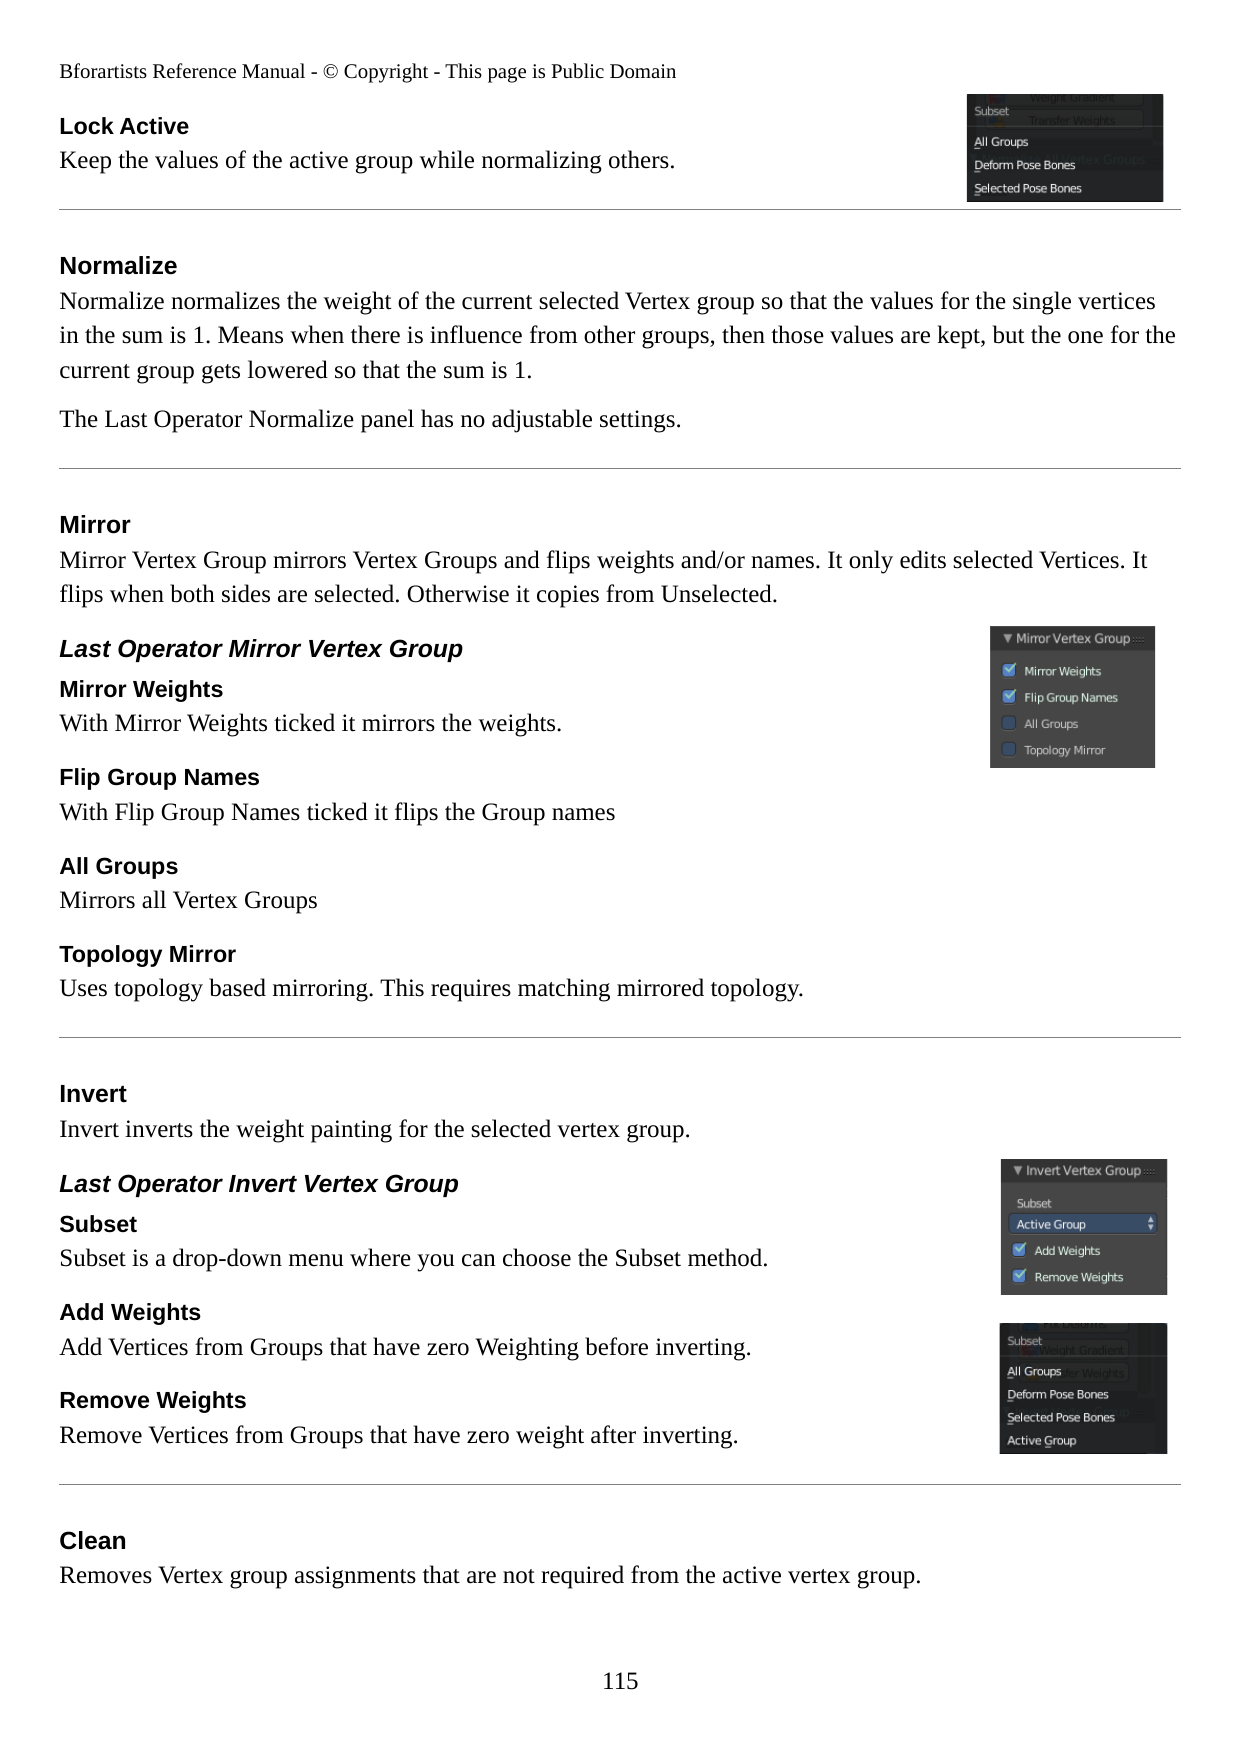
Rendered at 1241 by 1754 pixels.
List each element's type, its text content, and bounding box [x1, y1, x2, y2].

subtitle Last Operator Mirror Vertex Group [59, 634, 990, 663]
subtitle Clean [59, 1526, 1181, 1554]
subtitle [1156, 634, 1181, 663]
subtitle [1168, 1387, 1181, 1414]
text Mirror Vertex Group mirrors Vertex Groups and flips weights and/or names. It only edits selected Vertices. It flips when both sides are selected. Otherwise it copies from Unselected. [59, 545, 1181, 608]
subtitle Mirror [59, 510, 1181, 538]
subtitle Invert [59, 1079, 1181, 1108]
text With Flip Group Names ticked it flips the Group names [59, 797, 1181, 826]
subtitle [1164, 113, 1181, 139]
picture [999, 1323, 1168, 1454]
subtitle [1168, 1210, 1181, 1237]
subtitle Remove Weights [59, 1387, 999, 1414]
subtitle Normalize [59, 251, 1181, 280]
subtitle Topology Mirror [59, 941, 1181, 967]
text Removes Vertex group assignments that are not required from the active vertex group. [59, 1561, 1181, 1589]
text Mirrors all Vertex Groups [59, 885, 1181, 914]
picture [966, 94, 1164, 202]
text Keep the values of the active group while normalizing others. [59, 146, 966, 174]
picture [990, 626, 1156, 768]
text Invert inverts the weight painting for the selected vertex group. [59, 1114, 1181, 1143]
subtitle Flip Group Names [59, 764, 1181, 791]
text Uses topology based mirroring. This requires matching mirrored topology. [59, 973, 1181, 1002]
text Add Vertices from Groups that have zero Weighting before inverting. [59, 1332, 999, 1361]
subtitle [1156, 676, 1181, 702]
subtitle Lock Active [59, 113, 966, 139]
subtitle Add Weights [59, 1299, 1181, 1326]
text Normalize normalizes the weight of the current selected Vertex group so that the values for the single vertices in the sum is 1. Means when there is influence from other groups, then those values are kept, but the one for the current group gets lowered so that the sum is 1. [59, 286, 1181, 384]
text The Last Operator Normalize panel has no adjustable settings. [59, 404, 1181, 433]
subtitle Last Operator Invert Vertex Group [59, 1169, 1000, 1198]
subtitle All Groups [59, 852, 1181, 879]
picture [1000, 1159, 1168, 1295]
subtitle Subset [59, 1210, 1000, 1237]
text With Mirror Weights ticked it mirrors the weights. [59, 708, 990, 737]
text Subset is a drop-down menu where you can choose the Subset method. [59, 1243, 1000, 1272]
subtitle Mirror Weights [59, 676, 990, 702]
text Remove Vertices from Groups that have zero weight after inverting. [59, 1420, 999, 1449]
